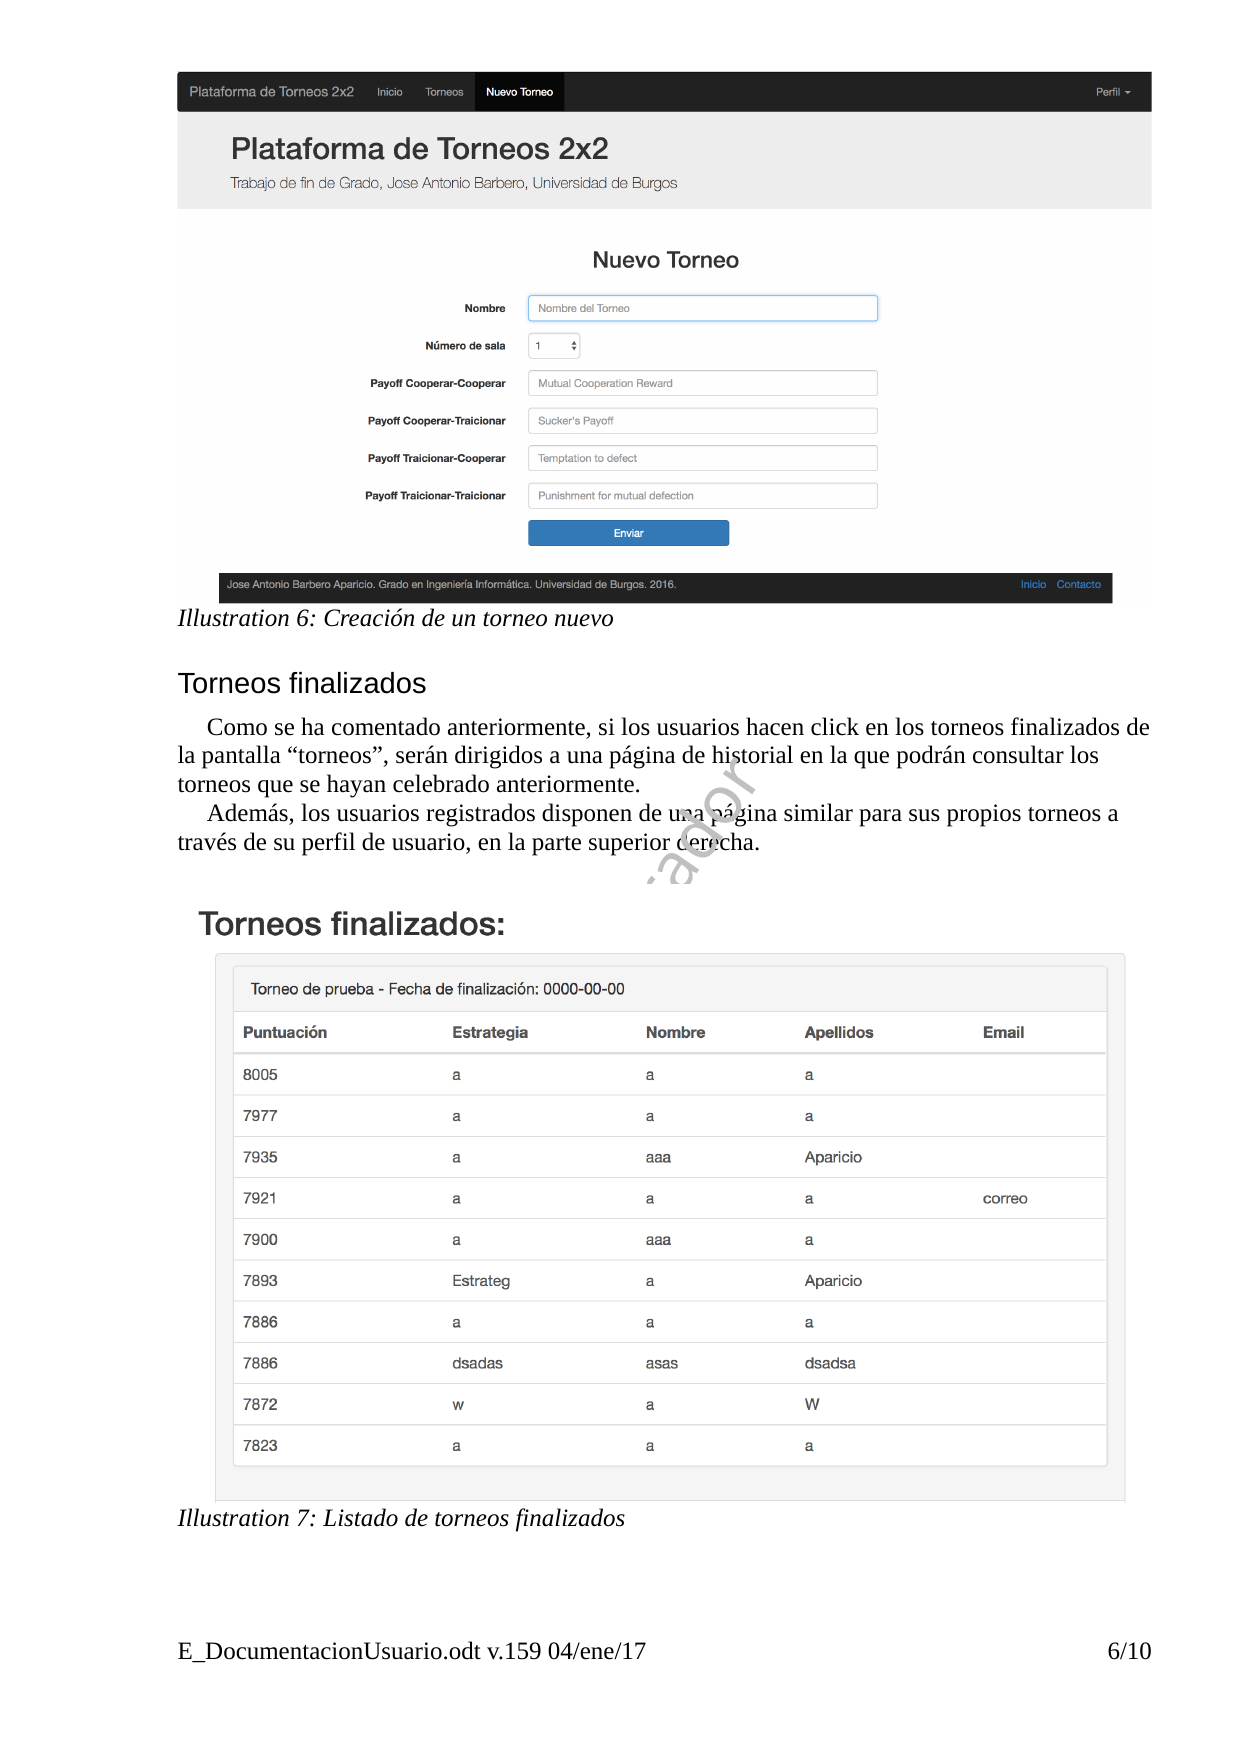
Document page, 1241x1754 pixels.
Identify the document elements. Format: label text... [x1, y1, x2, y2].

subtitle [177, 59, 1152, 71]
text Como se ha comentado anteriormente, si los usuarios hacen click en los torneos finalizados de la pantalla “torneos”, serán dirigidos a una página de historial en la que podrán consultar los torneos que se hayan celebrado anteriormente. [177, 712, 1152, 798]
text Illustration 6: Creación de un torneo nuevo [177, 604, 1152, 632]
subtitle Torneos finalizados [177, 632, 1152, 699]
text Además, los usuarios registrados disponen de una página similar para sus propios torneos a través de su perfil de usuario, en la parte superior derecha. [177, 798, 1152, 855]
picture [177, 71, 1152, 604]
text Illustration 7: Listado de torneos finalizados [177, 1503, 1152, 1532]
picture [177, 896, 1152, 1503]
